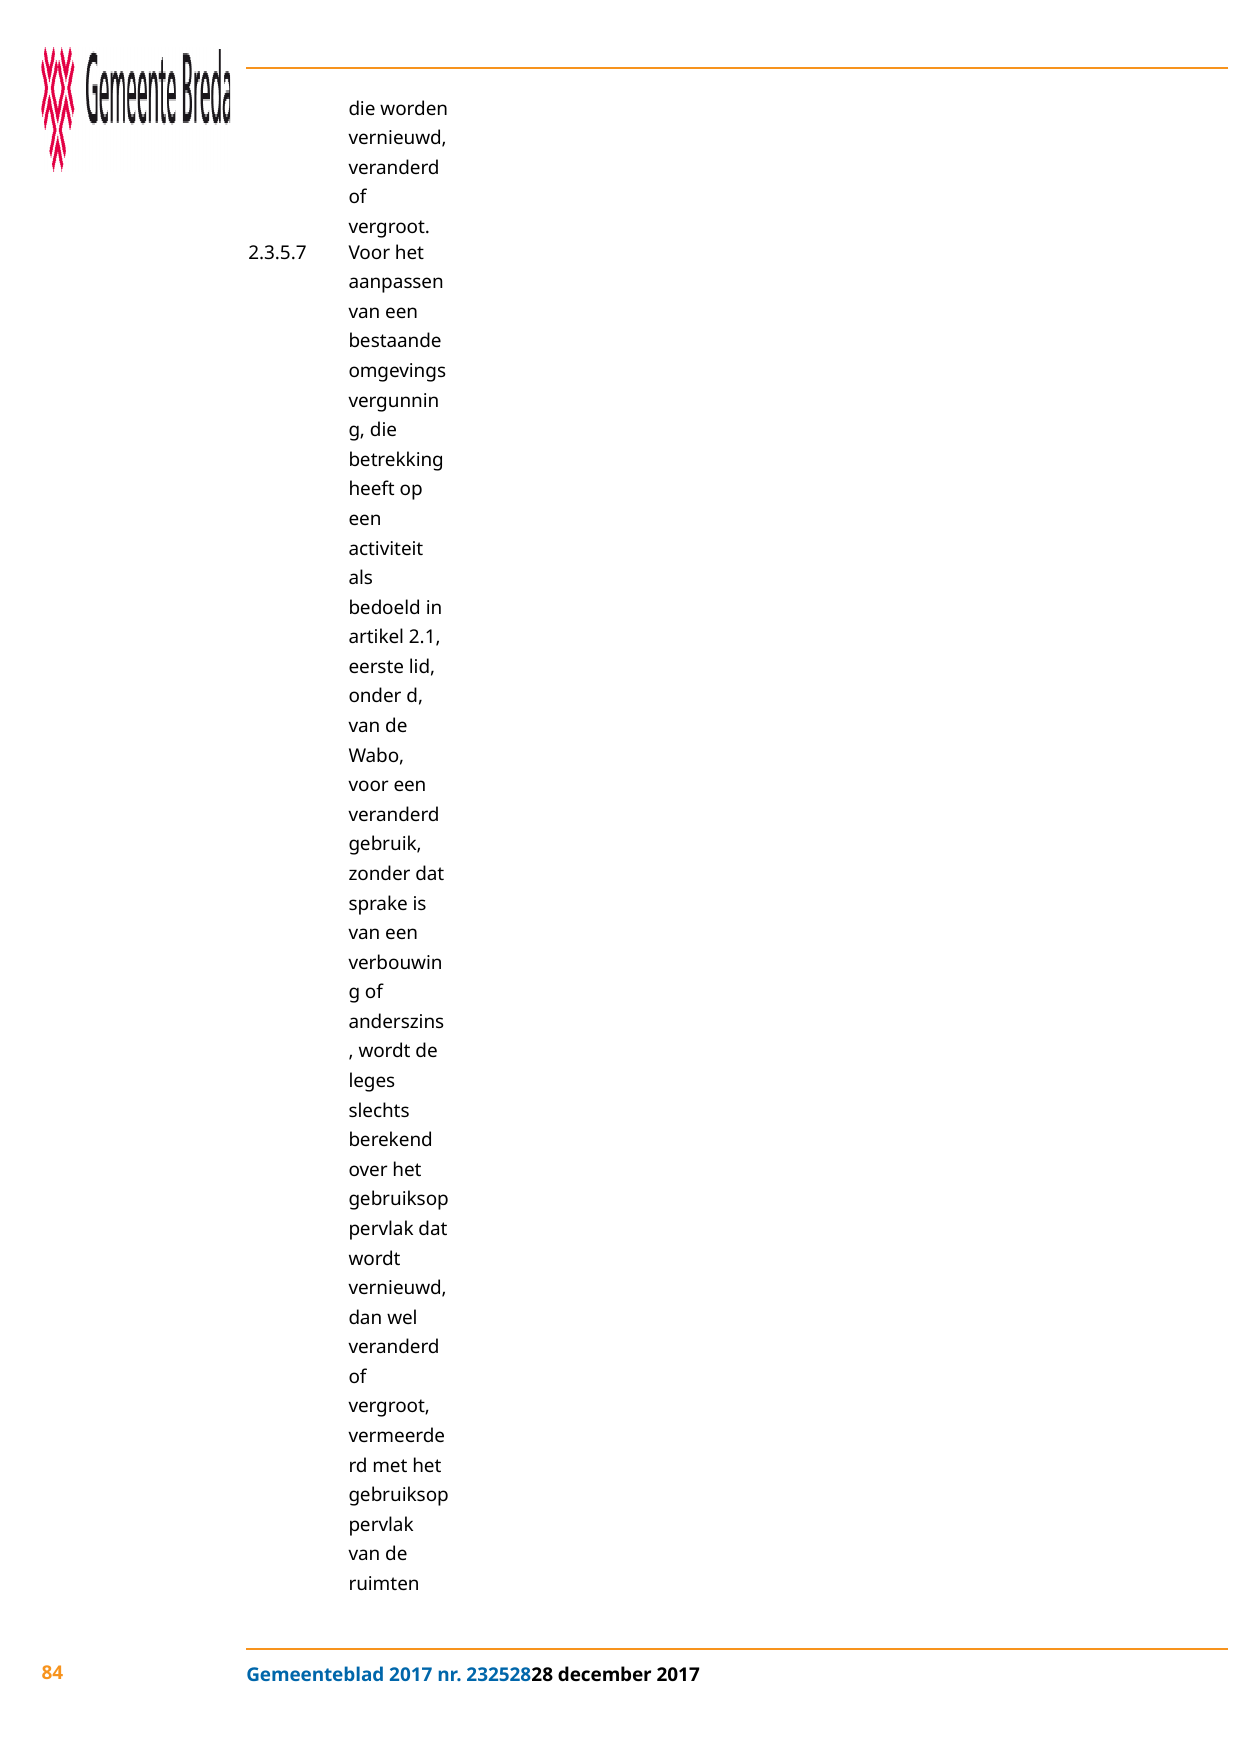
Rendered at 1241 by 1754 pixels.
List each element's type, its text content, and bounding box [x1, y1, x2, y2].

table_cell 2.3.5.7 [248, 239, 348, 1596]
table_cell Voor het aanpassen van een bestaande omgevingsvergunning, die betrekking heeft op een activiteit als bedoeld in artikel 2.1, eerste lid, onder d, van de Wabo, voor een veranderd gebruik, zonder dat sprake is van een verbouwing of anderszins, wordt de leges slechts berekend over het gebruiksoppervlak dat wordt vernieuwd, dan wel veranderd of vergroot, vermeerderd met het gebruiksoppervlak van de ruimten [348, 239, 449, 1596]
table_cell [248, 95, 348, 239]
table_cell die worden vernieuwd, veranderd of vergroot. [348, 95, 449, 239]
table_cell [449, 95, 549, 239]
table_cell [449, 239, 549, 1596]
picture [41, 47, 231, 172]
